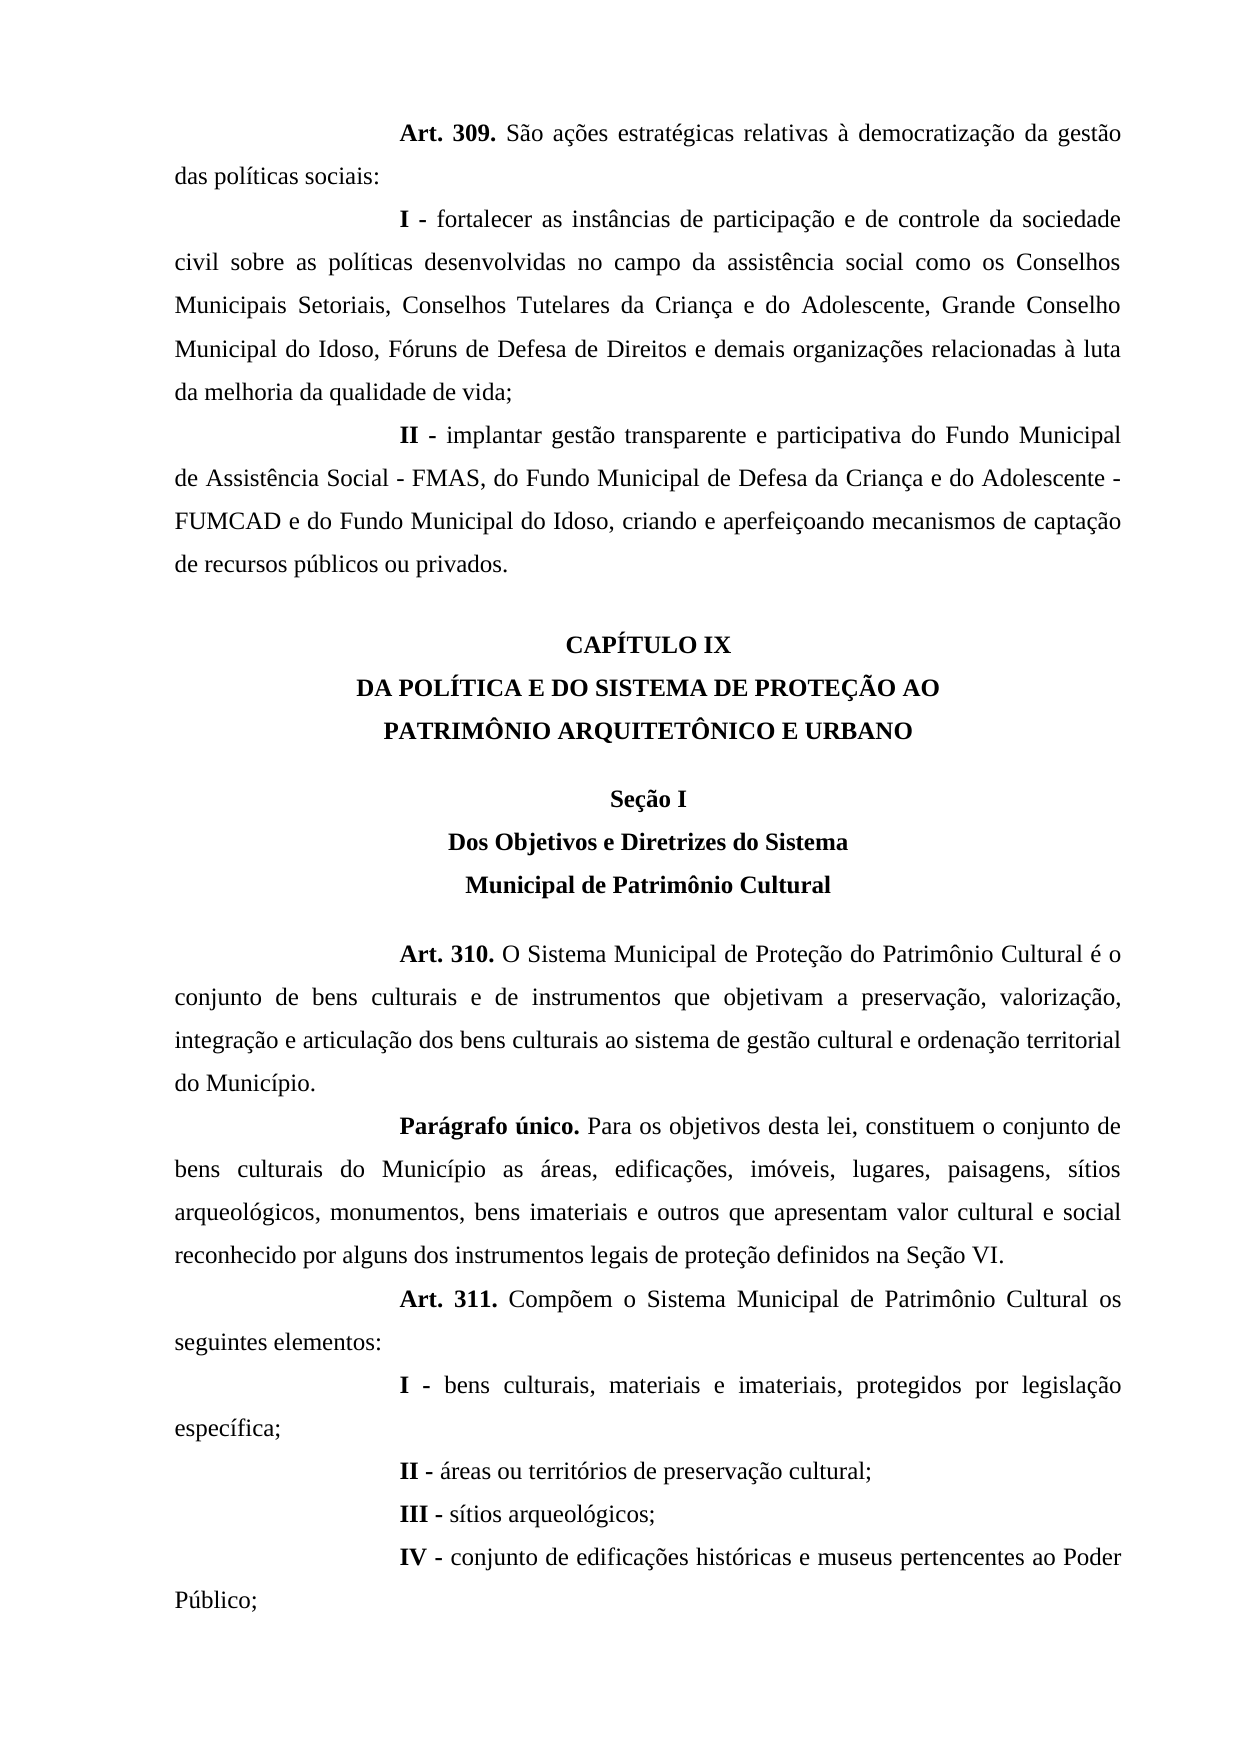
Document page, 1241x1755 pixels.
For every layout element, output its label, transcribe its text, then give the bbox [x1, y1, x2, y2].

text PATRIMÔNIO ARQUITETÔNICO E URBANO [174, 716, 1122, 745]
text Art. 309. São ações estratégicas relativas à democratização da gestão das políticas sociais: [174, 118, 1122, 190]
text II - áreas ou territórios de preservação cultural; [174, 1456, 1122, 1485]
text IV - conjunto de edificações históricas e museus pertencentes ao Poder Público; [174, 1542, 1122, 1614]
text Art. 310. O Sistema Municipal de Proteção do Patrimônio Cultural é o conjunto de bens culturais e de instrumentos que objetivam a preservação, valorização, integração e articulação dos bens culturais ao sistema de gestão cultural e ordenação territorial do Município. [174, 939, 1122, 1097]
text Art. 311. Compõem o Sistema Municipal de Patrimônio Cultural os seguintes elementos: [174, 1284, 1122, 1356]
text II - implantar gestão transparente e participativa do Fundo Municipal de Assistência Social - FMAS, do Fundo Municipal de Defesa da Criança e do Adolescente - FUMCAD e do Fundo Municipal do Idoso, criando e aperfeiçoando mecanismos de captação de recursos públicos ou privados. [174, 420, 1122, 578]
text Dos Objetivos e Diretrizes do Sistema [174, 827, 1122, 856]
text Parágrafo único. Para os objetivos desta lei, constituem o conjunto de bens culturais do Município as áreas, edificações, imóveis, lugares, paisagens, sítios arqueológicos, monumentos, bens imateriais e outros que apresentam valor cultural e social reconhecido por alguns dos instrumentos legais de proteção definidos na Seção VI. [174, 1111, 1122, 1269]
text DA POLÍTICA E DO SISTEMA DE PROTEÇÃO AO [174, 673, 1122, 702]
text Municipal de Patrimônio Cultural [174, 871, 1122, 899]
text Seção I [174, 784, 1122, 813]
text I - fortalecer as instâncias de participação e de controle da sociedade civil sobre as políticas desenvolvidas no campo da assistência social como os Conselhos Municipais Setoriais, Conselhos Tutelares da Criança e do Adolescente, Grande Conselho Municipal do Idoso, Fóruns de Defesa de Direitos e demais organizações relacionadas à luta da melhoria da qualidade de vida; [174, 204, 1122, 406]
text I - bens culturais, materiais e imateriais, protegidos por legislação específica; [174, 1370, 1122, 1442]
text III - sítios arqueológicos; [174, 1499, 1122, 1528]
text CAPÍTULO IX [174, 630, 1122, 659]
